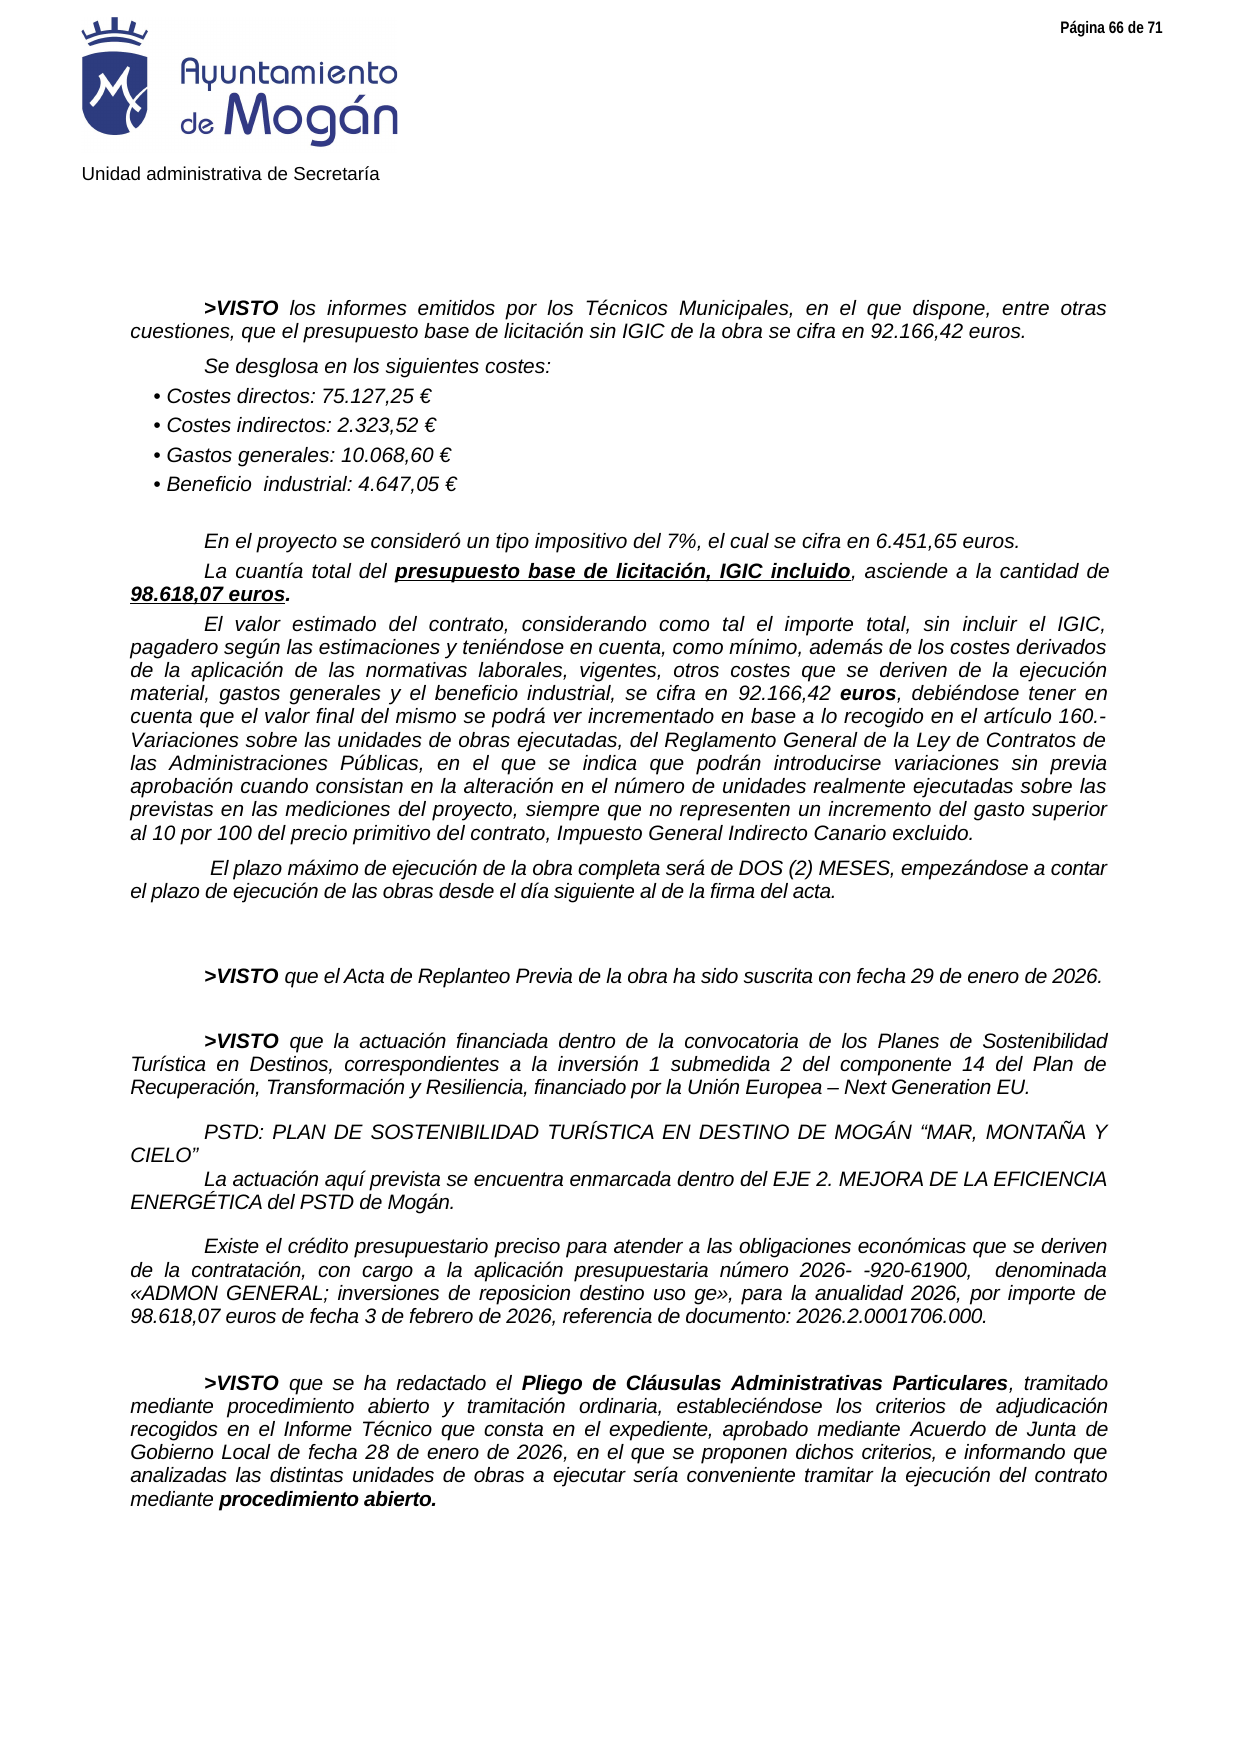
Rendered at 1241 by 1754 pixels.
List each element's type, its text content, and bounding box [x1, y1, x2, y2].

text La actuación aquí prevista se encuentra enmarcada dentro del EJE 2. MEJORA DE LA EFICIENCIA ENERGÉTICA del PSTD de Mogán. [130, 1167, 1110, 1213]
text Existe el crédito presupuestario preciso para atender a las obligaciones económicas que se deriven de la contratación, con cargo a la aplicación presupuestaria número 2026- -920-61900, denominada «ADMON GENERAL; inversiones de reposicion destino uso ge», para la anualidad 2026, por importe de 98.618,07 euros de fecha 3 de febrero de 2026, referencia de documento: 2026.2.0001706.000. [130, 1235, 1110, 1328]
text La cuantía total del presupuesto base de licitación, IGIC incluido, asciende a la cantidad de 98.618,07 euros. [130, 559, 1110, 606]
text El plazo máximo de ejecución de la obra completa será de DOS (2) MESES, empezándose a contar el plazo de ejecución de las obras desde el día siguiente al de la firma del acta. [130, 856, 1110, 903]
text >VISTO que el Acta de Replanteo Previa de la obra ha sido suscrita con fecha 29 de enero de 2026. [130, 965, 1110, 988]
text • Beneficio industrial: 4.647,05 € [130, 473, 1110, 496]
text PSTD: PLAN DE SOSTENIBILIDAD TURÍSTICA EN DESTINO DE MOGÁN “MAR, MONTAÑA Y CIELO” [130, 1121, 1110, 1167]
text • Costes indirectos: 2.323,52 € [130, 414, 1110, 437]
text • Gastos generales: 10.068,60 € [130, 443, 1110, 466]
text >VISTO que la actuación financiada dentro de la convocatoria de los Planes de Sostenibilidad Turística en Destinos, correspondientes a la inversión 1 submedida 2 del componente 14 del Plan de Recuperación, Transformación y Resiliencia, financiado por la Unión Europea – Next Generation EU. [130, 1029, 1110, 1099]
text El valor estimado del contrato, considerando como tal el importe total, sin incluir el IGIC, pagadero según las estimaciones y teniéndose en cuenta, como mínimo, además de los costes derivados de la aplicación de las normativas laborales, vigentes, otros costes que se deriven de la ejecución material, gastos generales y el beneficio industrial, se cifra en 92.166,42 euros, debiéndose tener en cuenta que el valor final del mismo se podrá ver incrementado en base a lo recogido en el artículo 160.- Variaciones sobre las unidades de obras ejecutadas, del Reglamento General de la Ley de Contratos de las Administraciones Públicas, en el que se indica que podrán introducirse variaciones sin previa aprobación cuando consistan en la alteración en el número de unidades realmente ejecutadas sobre las previstas en las mediciones del proyecto, siempre que no representen un incremento del gasto superior al 10 por 100 del precio primitivo del contrato, Impuesto General Indirecto Canario excluido. [130, 612, 1110, 844]
text >VISTO los informes emitidos por los Técnicos Municipales, en el que dispone, entre otras cuestiones, que el presupuesto base de licitación sin IGIC de la obra se cifra en 92.166,42 euros. [130, 296, 1110, 343]
text En el proyecto se consideró un tipo impositivo del 7%, el cual se cifra en 6.451,65 euros. [130, 530, 1110, 553]
text • Costes directos: 75.127,25 € [130, 384, 1110, 407]
picture [81, 17, 398, 153]
text Se desglosa en los siguientes costes: [130, 355, 1110, 378]
text >VISTO que se ha redactado el Pliego de Cláusulas Administrativas Particulares, tramitado mediante procedimiento abierto y tramitación ordinaria, estableciéndose los criterios de adjudicación recogidos en el Informe Técnico que consta en el expediente, aprobado mediante Acuerdo de Junta de Gobierno Local de fecha 28 de enero de 2026, en el que se proponen dichos criterios, e informando que analizadas las distintas unidades de obras a ejecutar sería conveniente tramitar la ejecución del contrato mediante procedimiento abierto. [130, 1371, 1110, 1511]
